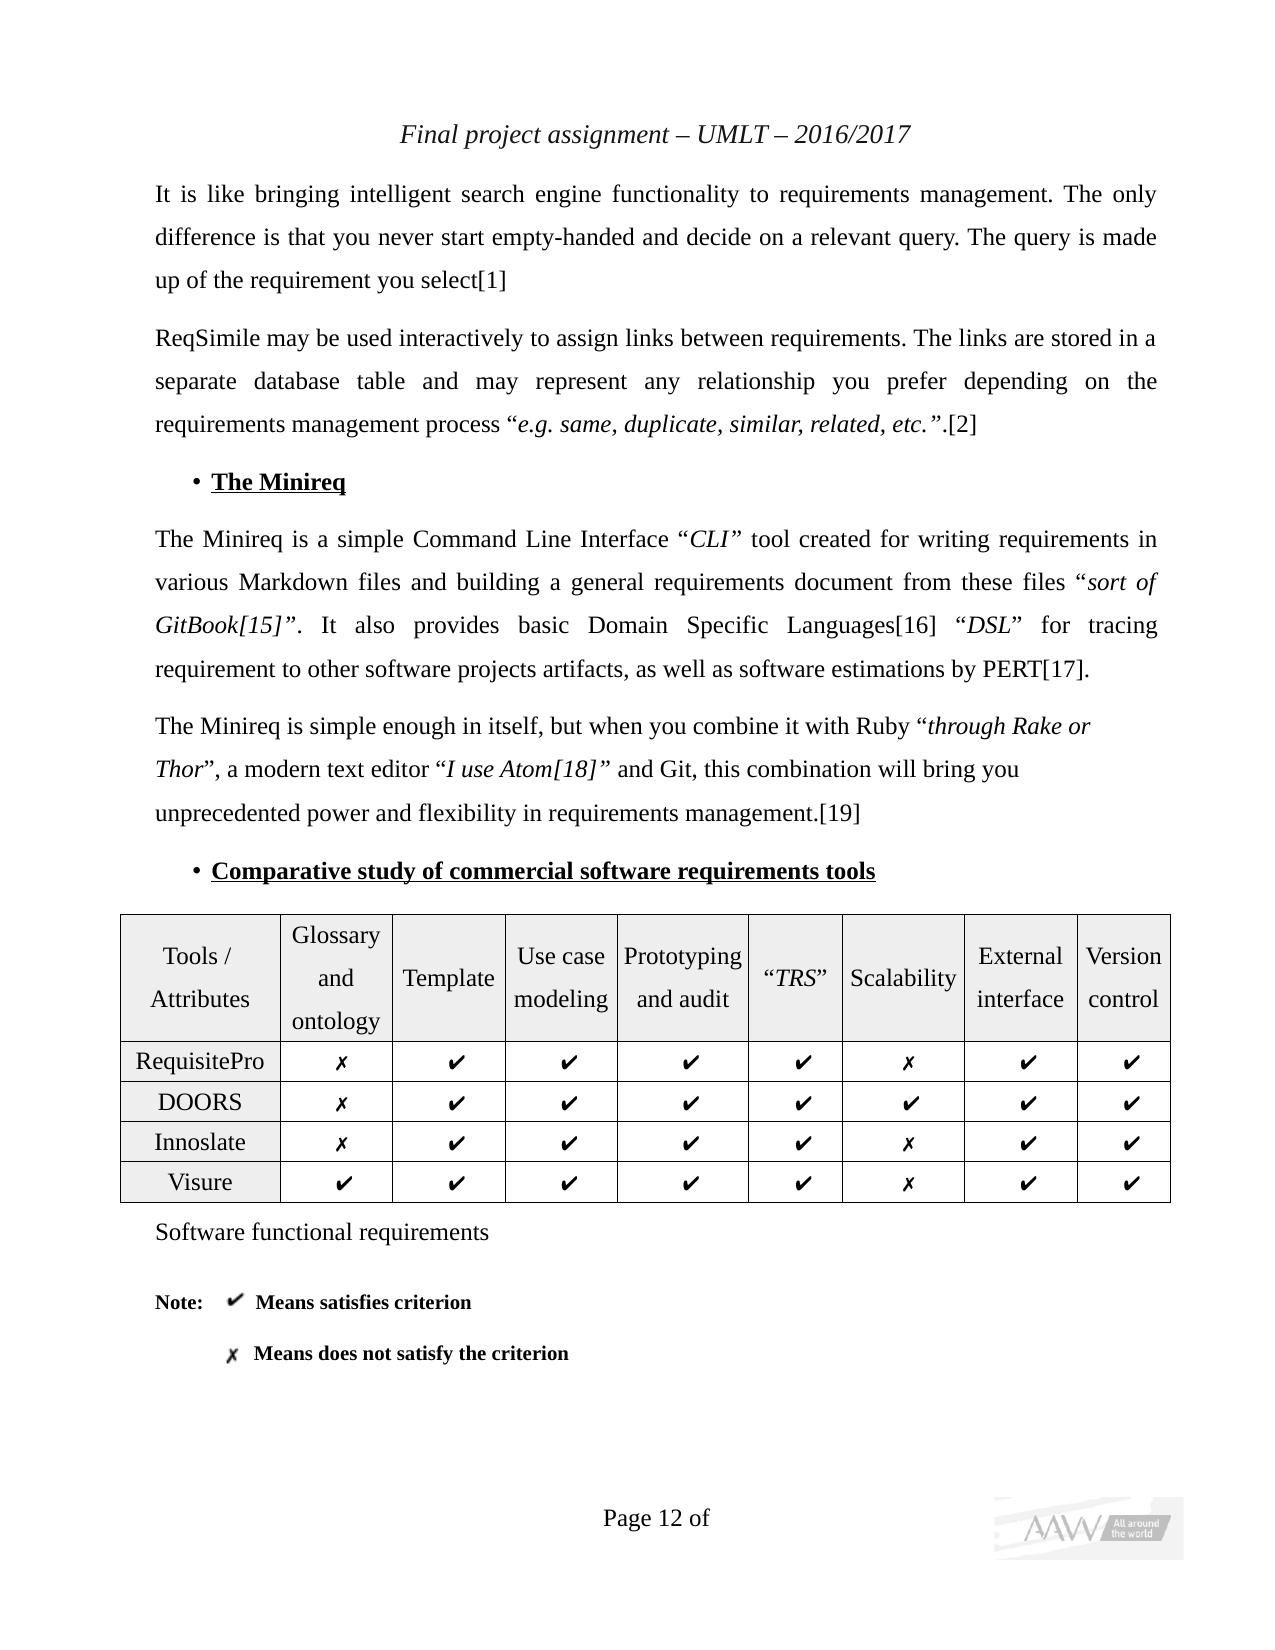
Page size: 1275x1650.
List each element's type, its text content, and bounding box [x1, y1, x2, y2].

text Note: [155, 1290, 214, 1314]
table_cell [506, 1082, 617, 1121]
table_cell [1078, 1042, 1170, 1081]
text The Minireq is simple enough in itself, but when you combine it with Ruby “through Rake or Thor”, a modern text editor “I use Atom[18]” and Git, this combination will bring you unprecedented power and flexibility in requirements management.[19] [155, 711, 1158, 826]
table_cell [618, 1042, 748, 1081]
table_cell [965, 1042, 1077, 1081]
table_cell [281, 1042, 392, 1081]
table_cell [618, 1082, 748, 1121]
text [155, 1341, 216, 1365]
table_cell [1078, 1122, 1170, 1161]
table_cell DOORS [121, 1082, 280, 1121]
picture [216, 1341, 254, 1372]
table_cell [281, 1082, 392, 1121]
table_header External interface [965, 915, 1077, 1041]
table_cell [749, 1122, 842, 1161]
table_cell Visure [121, 1162, 280, 1202]
text Means satisfies criterion [256, 1290, 1158, 1314]
table_cell [506, 1162, 617, 1202]
table_cell [749, 1162, 842, 1202]
text It is like bringing intelligent search engine functionality to requirements management. The only difference is that you never start empty-handed and decide on a relevant query. The query is made up of the requirement you select[1] [155, 179, 1158, 294]
table_cell [843, 1162, 964, 1202]
table_cell [965, 1162, 1077, 1202]
table_cell [843, 1082, 964, 1121]
table_cell [393, 1162, 505, 1202]
table_header Prototyping and audit [618, 915, 748, 1041]
table_cell [749, 1042, 842, 1081]
text Software functional requirements [155, 1217, 1158, 1246]
table_cell [281, 1122, 392, 1161]
table_cell [393, 1082, 505, 1121]
table_cell [843, 1122, 964, 1161]
text The Minireq is a simple Command Line Interface “CLI” tool created for writing requirements in various Markdown files and building a general requirements document from these files “sort of GitBook[15]”. It also provides basic Domain Specific Languages[16] “DSL” for tracing requirement to other software projects artifacts, as well as software estimations by PERT[17]. [155, 524, 1158, 682]
table_header “TRS” [749, 915, 842, 1041]
table_cell [749, 1082, 842, 1121]
table_header Template [393, 915, 505, 1041]
table_cell [393, 1042, 505, 1081]
picture [214, 1287, 256, 1314]
table_header Tools / Attributes [121, 915, 280, 1041]
table_cell [1078, 1082, 1170, 1121]
table_cell [618, 1122, 748, 1161]
picture [994, 1497, 1184, 1560]
table_cell [618, 1162, 748, 1202]
table_cell [965, 1122, 1077, 1161]
table_cell [281, 1162, 392, 1202]
list The Minireq [192, 467, 1158, 495]
table_header Version control [1078, 915, 1170, 1041]
list Comparative study of commercial software requirements tools [192, 856, 1158, 884]
table_cell Innoslate [121, 1122, 280, 1161]
table_cell [965, 1082, 1077, 1121]
table_cell [393, 1122, 505, 1161]
table_cell [1078, 1162, 1170, 1202]
table_header Glossary and ontology [281, 915, 392, 1041]
table_header Use case modeling [506, 915, 617, 1041]
table_header Scalability [843, 915, 964, 1041]
table_cell [843, 1042, 964, 1081]
text ReqSimile may be used interactively to assign links between requirements. The links are stored in a separate database table and may represent any relationship you prefer depending on the requirements management process “e.g. same, duplicate, similar, related, etc.”.[2] [155, 323, 1158, 438]
text Means does not satisfy the criterion [254, 1341, 1158, 1365]
table_cell [506, 1042, 617, 1081]
table_cell RequisitePro [121, 1042, 280, 1081]
table_cell [506, 1122, 617, 1161]
